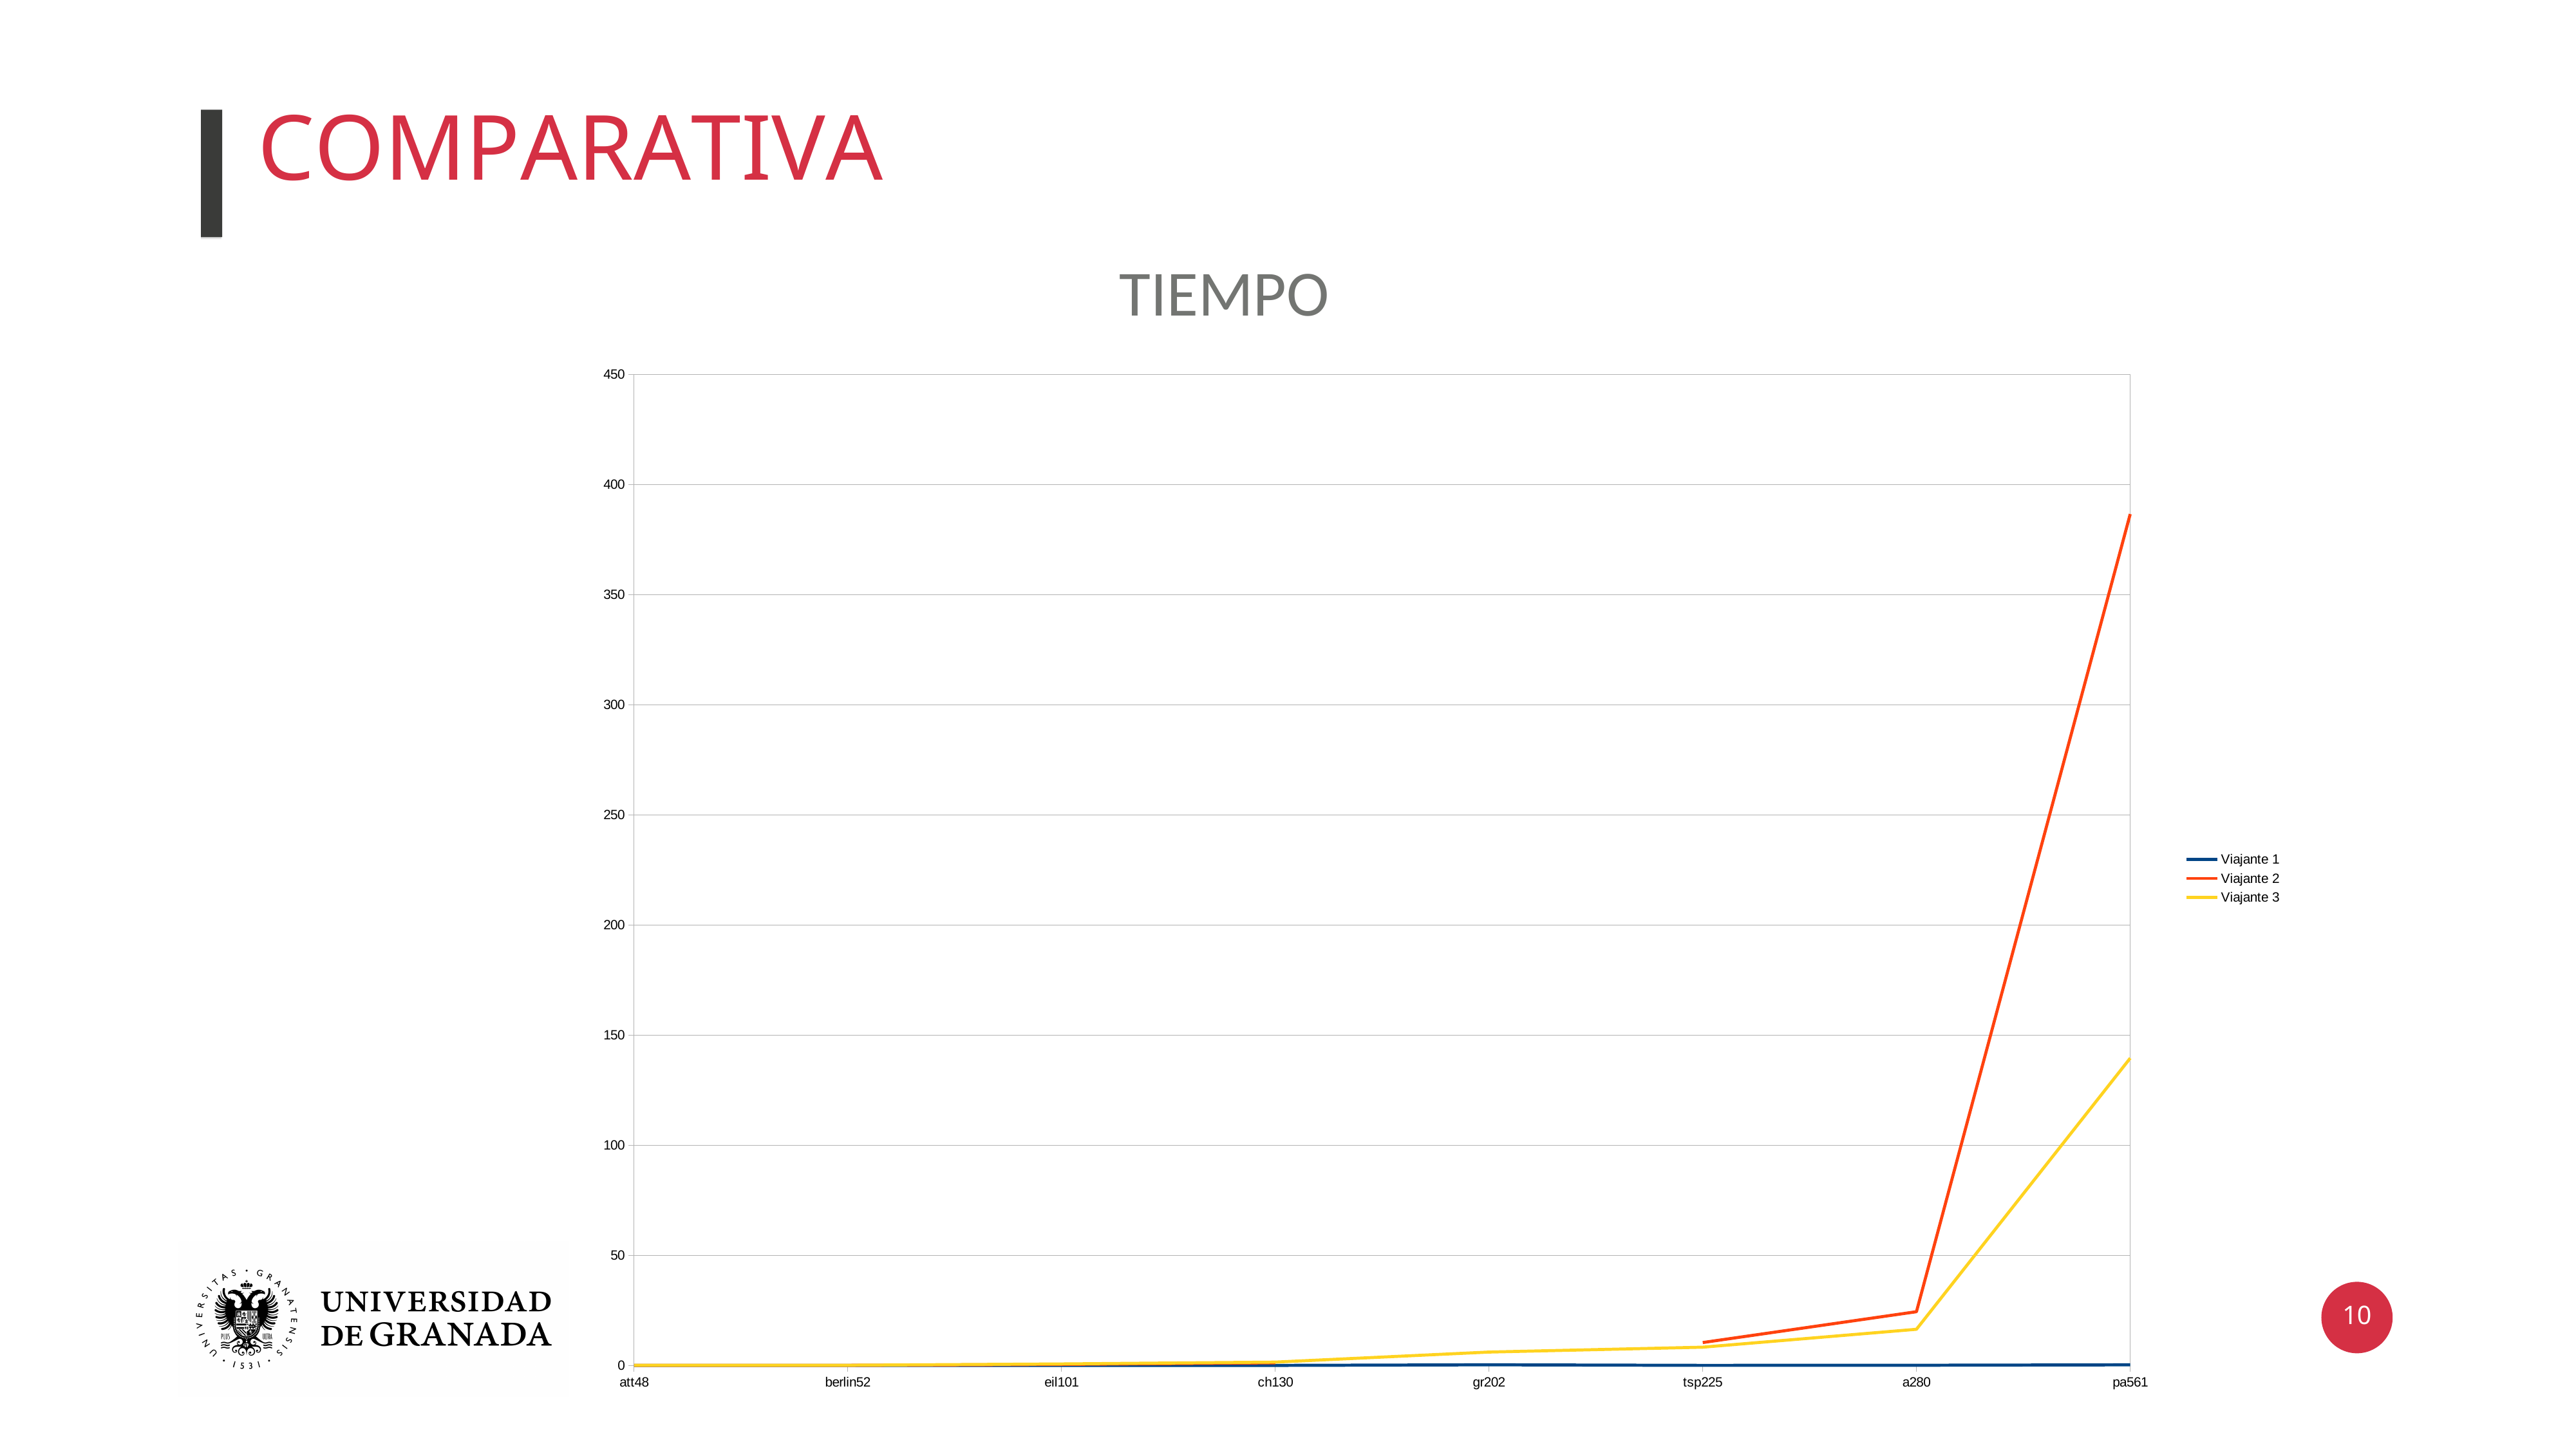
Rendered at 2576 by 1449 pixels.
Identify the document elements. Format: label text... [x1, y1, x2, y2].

chart [569, 345, 2292, 1412]
text_box TIEMPO [1109, 247, 1514, 334]
picture [178, 1241, 569, 1397]
text_box [201, 109, 223, 238]
text_box [2308, 1278, 2407, 1356]
text_box COMPARATIVA [248, 85, 2402, 204]
